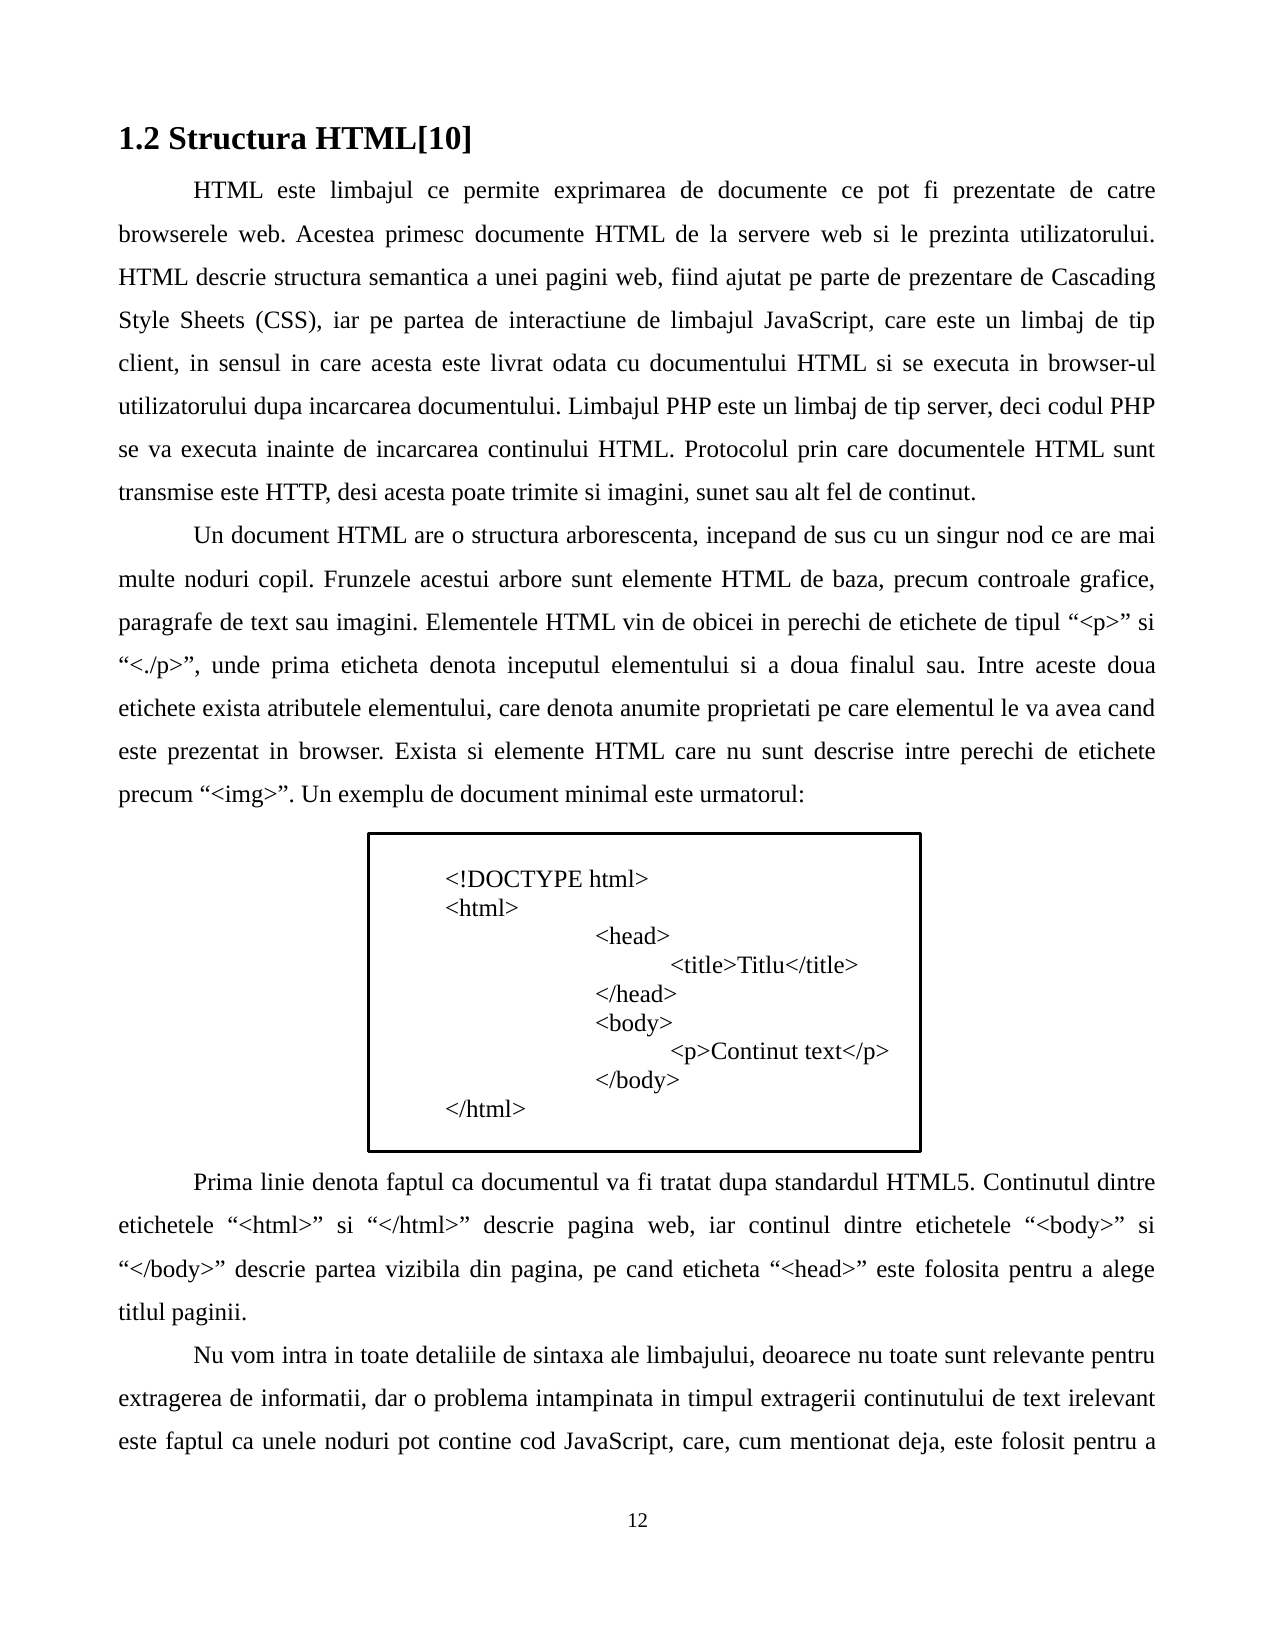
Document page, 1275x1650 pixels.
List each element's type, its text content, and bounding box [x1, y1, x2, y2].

subtitle 1.2 Structura HTML[10] [118, 118, 1157, 156]
subtitle Prima linie denota faptul ca documentul va fi tratat dupa standardul HTML5. Continutul dintre etichetele “<html>” si “</html>” descrie pagina web, iar continul dintre etichetele “<body>” si “</body>” descrie partea vizibila din pagina, pe cand eticheta “<head>” este folosita pentru a alege titlul paginii. [118, 1167, 1157, 1326]
subtitle Un document HTML are o structura arborescenta, incepand de sus cu un singur nod ce are mai multe noduri copil. Frunzele acestui arbore sunt elemente HTML de baza, precum controale grafice, paragrafe de text sau imagini. Elementele HTML vin de obicei in perechi de etichete de tipul “<p>” si “<./p>”, unde prima eticheta denota inceputul elementului si a doua finalul sau. Intre aceste doua etichete exista atributele elementului, care denota anumite proprietati pe care elementul le va avea cand este prezentat in browser. Exista si elemente HTML care nu sunt descrise intre perechi de etichete precum “<img>”. Un exemplu de document minimal este urmatorul: [118, 521, 1157, 808]
subtitle Nu vom intra in toate detaliile de sintaxa ale limbajului, deoarece nu toate sunt relevante pentru extragerea de informatii, dar o problema intampinata in timpul extragerii continutului de text irelevant este faptul ca unele noduri pot contine cod JavaScript, care, cum mentionat deja, este folosit pentru a [118, 1340, 1157, 1455]
subtitle HTML este limbajul ce permite exprimarea de documente ce pot fi prezentate de catre browserele web. Acestea primesc documente HTML de la servere web si le prezinta utilizatorului. HTML descrie structura semantica a unei pagini web, fiind ajutat pe parte de prezentare de Cascading Style Sheets (CSS), iar pe partea de interactiune de limbajul JavaScript, care este un limbaj de tip client, in sensul in care acesta este livrat odata cu documentului HTML si se executa in browser-ul utilizatorului dupa incarcarea documentului. Limbajul PHP este un limbaj de tip server, deci codul PHP se va executa inainte de incarcarea continului HTML. Protocolul prin care documentele HTML sunt transmise este HTTP, desi acesta poate trimite si imagini, sunet sau alt fel de continut. [118, 176, 1157, 506]
